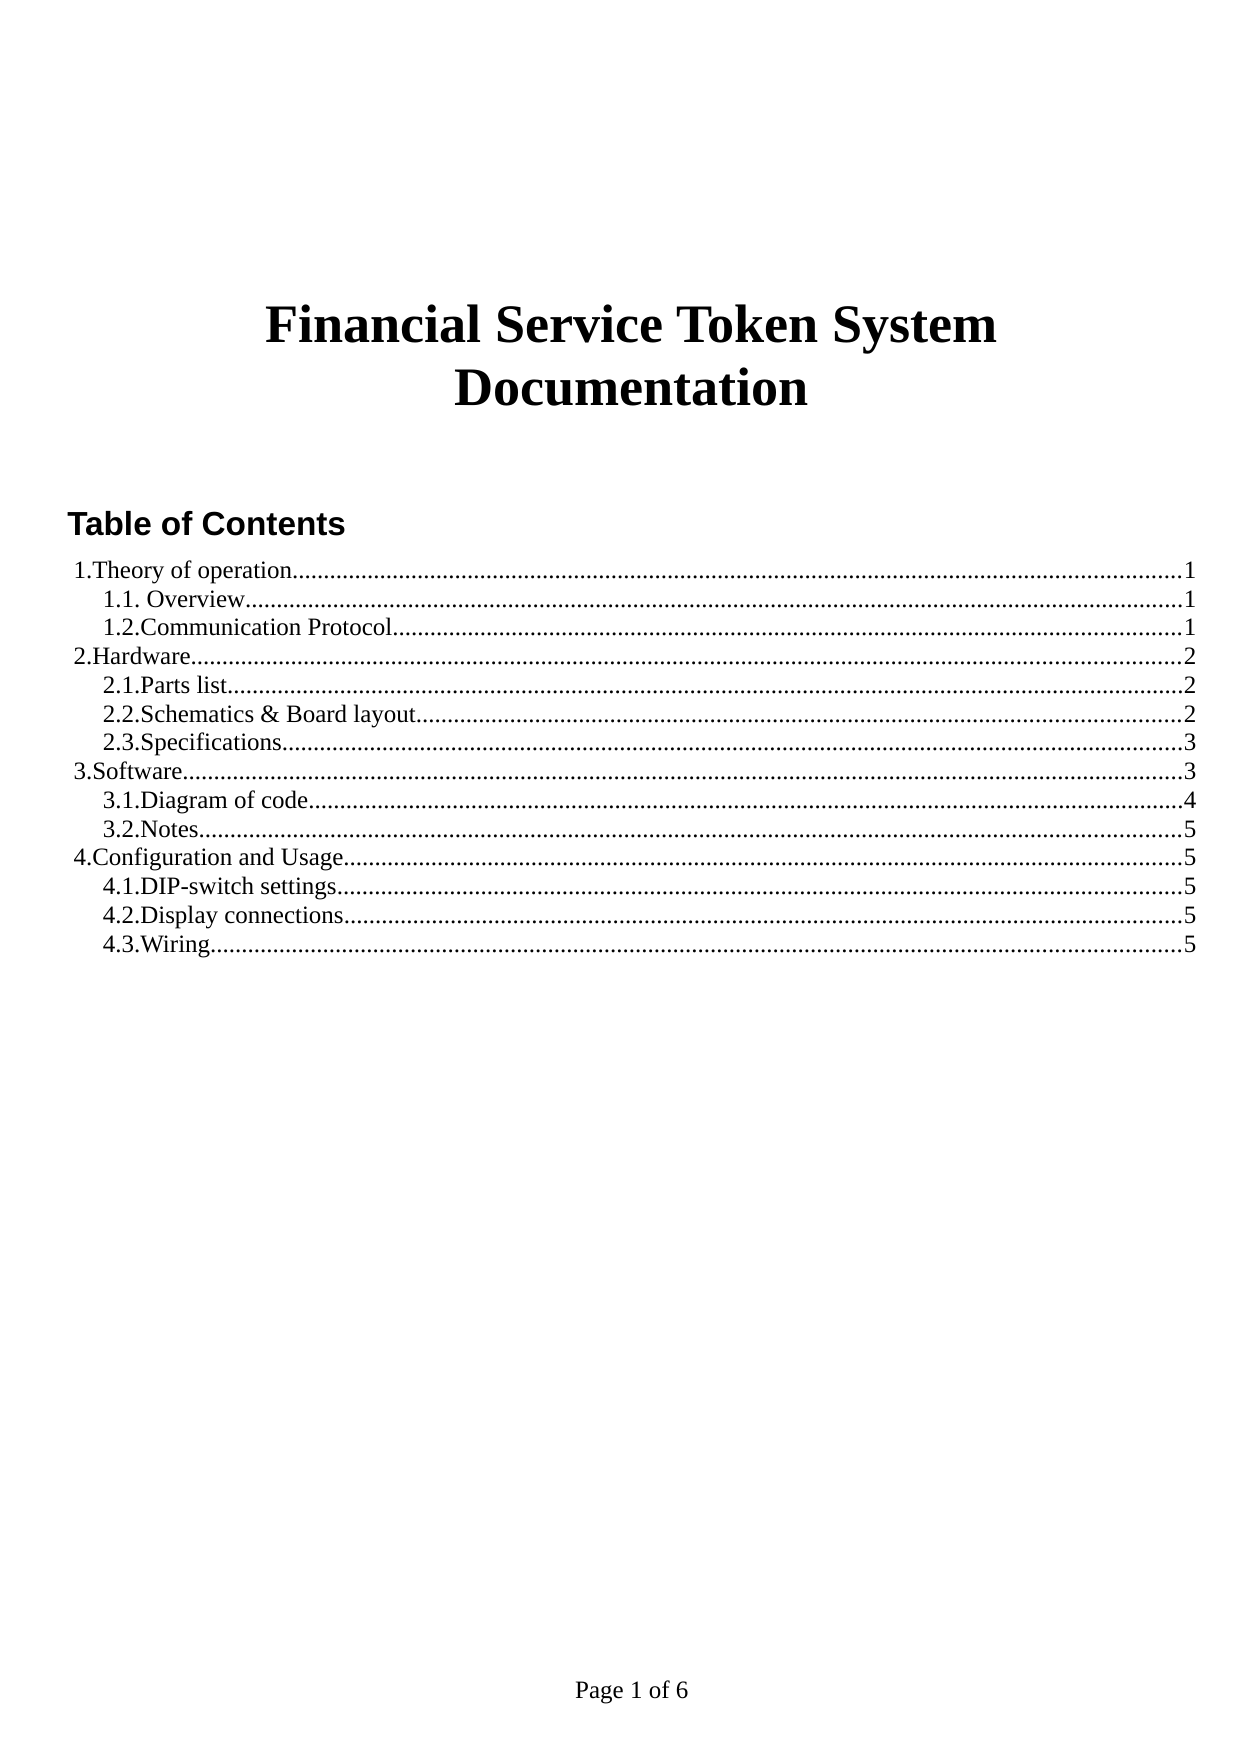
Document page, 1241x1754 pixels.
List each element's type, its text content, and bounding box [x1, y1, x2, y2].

text 3.2.Notes 5 [96, 814, 1196, 842]
text 4.3.Wiring 5 [96, 929, 1196, 957]
text 1.2.Communication Protocol 1 [96, 612, 1196, 641]
text 1.1. Overview 1 [96, 584, 1196, 612]
text 4.Configuration and Usage 5 [67, 842, 1196, 871]
text 2.2.Schematics & Board layout 2 [96, 699, 1196, 727]
text 4.1.DIP-switch settings 5 [96, 871, 1196, 900]
text 2.Hardware 2 [67, 641, 1196, 670]
text Documentation [67, 354, 1196, 417]
text 4.2.Display connections 5 [96, 900, 1196, 929]
text 3.1.Diagram of code 4 [96, 785, 1196, 814]
text 2.1.Parts list 2 [96, 670, 1196, 699]
text 2.3.Specifications 3 [96, 727, 1196, 756]
text 1.Theory of operation 1 [67, 555, 1196, 584]
text 3.Software 3 [67, 756, 1196, 785]
text Financial Service Token System [67, 292, 1196, 354]
subtitle Table of Contents [67, 504, 1196, 542]
